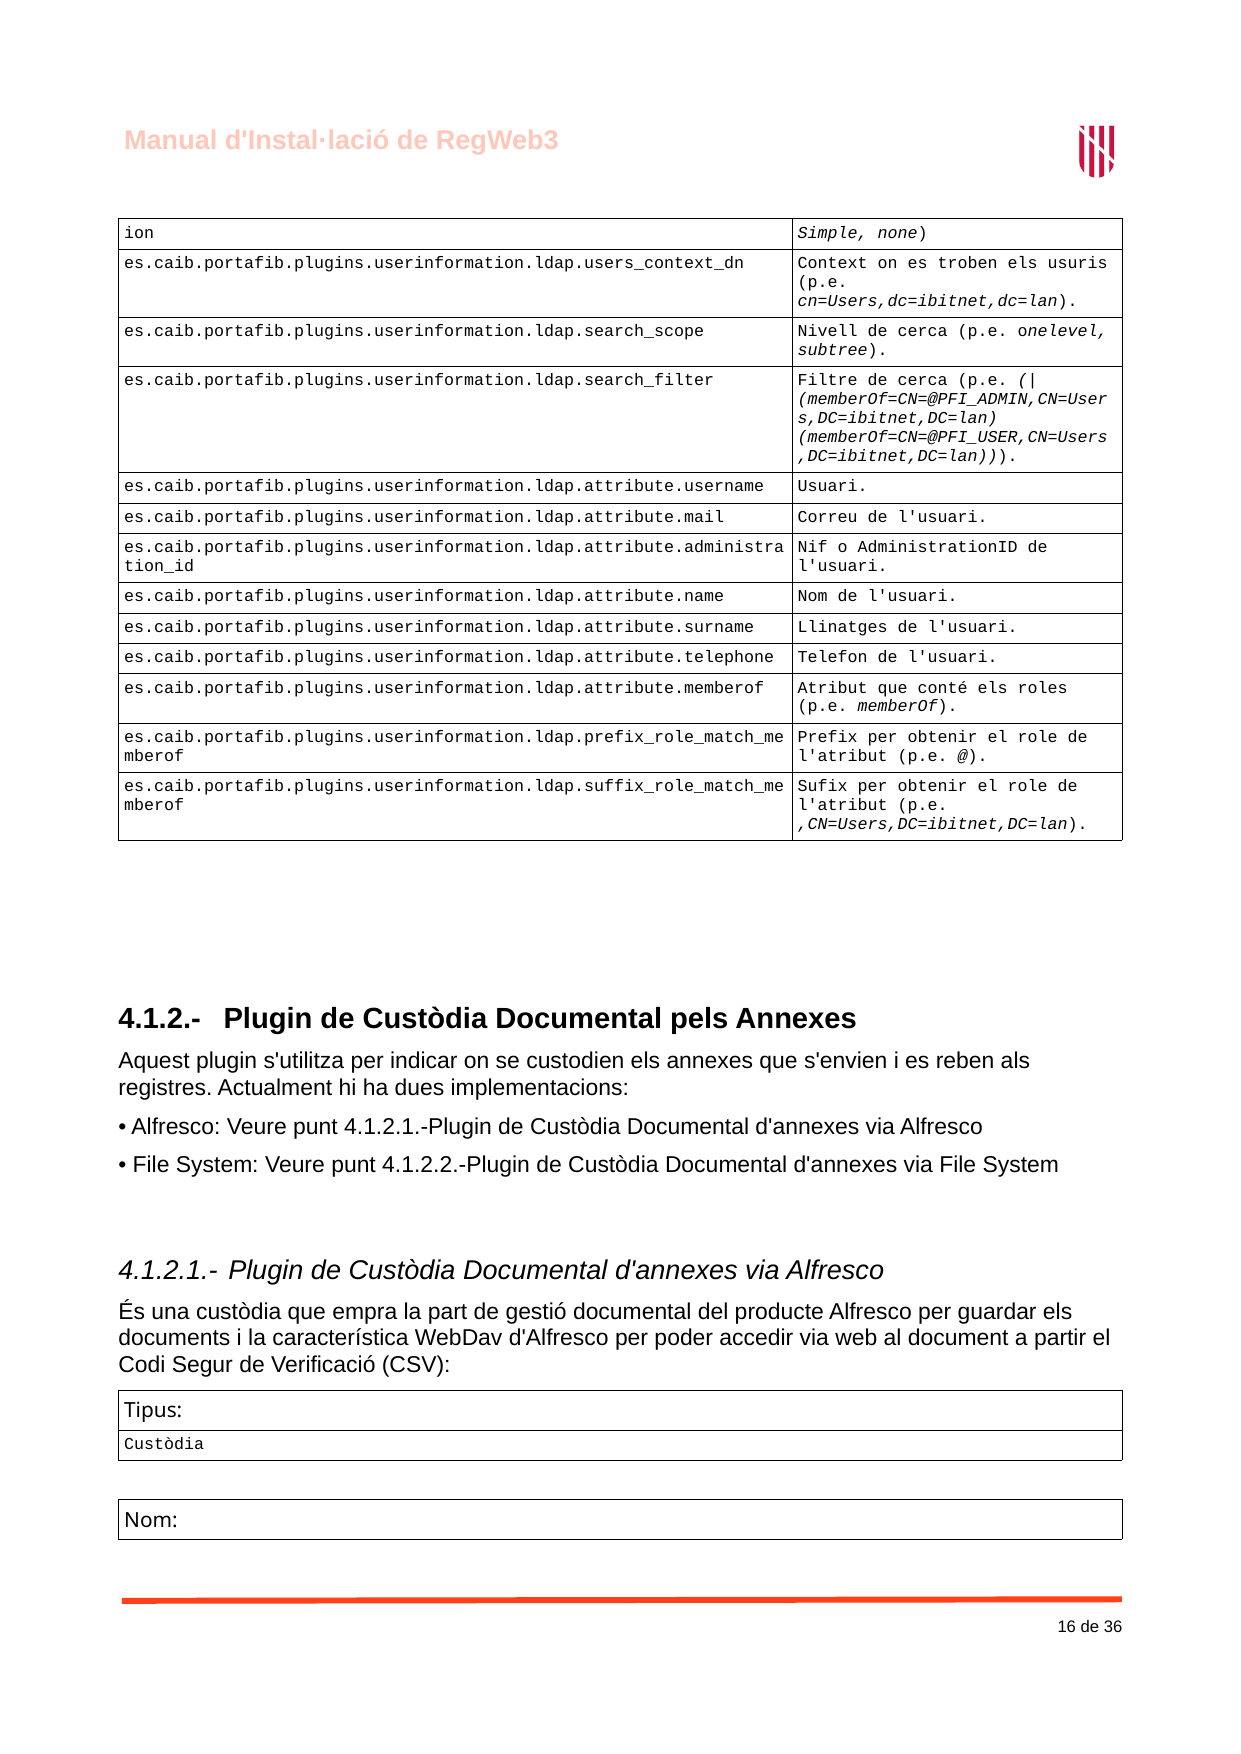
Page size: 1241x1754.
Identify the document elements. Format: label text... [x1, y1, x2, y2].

table_cell es.caib.portafib.plugins.userinformation.ldap.attribute.name [119, 583, 792, 612]
table_cell Sufix per obtenir el role de l'atribut (p.e. ,CN=Users,DC=ibitnet,DC=lan). [793, 773, 1122, 840]
table_cell ion [119, 219, 792, 249]
table_cell es.caib.portafib.plugins.userinformation.ldap.search_scope [119, 318, 792, 366]
table_cell es.caib.portafib.plugins.userinformation.ldap.prefix_role_match_memberof [119, 724, 792, 772]
table_cell es.caib.portafib.plugins.userinformation.ldap.users_context_dn [119, 250, 792, 317]
table_cell Custòdia [119, 1431, 1122, 1460]
table_cell Nom de l'usuari. [793, 583, 1122, 612]
subtitle Plugin de Custòdia Documental d'annexes via Alfresco [118, 1254, 1122, 1285]
table_cell es.caib.portafib.plugins.userinformation.ldap.attribute.username [119, 473, 792, 502]
table_cell Simple, none) [793, 219, 1122, 249]
subtitle Plugin de Custòdia Documental pels Annexes [118, 1001, 1122, 1035]
table_cell Prefix per obtenir el role de l'atribut (p.e. @). [793, 724, 1122, 772]
table_cell es.caib.portafib.plugins.userinformation.ldap.search_filter [119, 367, 792, 472]
table_cell es.caib.portafib.plugins.userinformation.ldap.suffix_role_match_memberof [119, 773, 792, 840]
table_cell es.caib.portafib.plugins.userinformation.ldap.attribute.administration_id [119, 534, 792, 582]
text • Alfresco: Veure punt 4.1.2.1.-Plugin de Custòdia Documental d'annexes via Alfresco [118, 1113, 1122, 1139]
table_cell Correu de l'usuari. [793, 504, 1122, 533]
table_cell Filtre de cerca (p.e. (|(memberOf=CN=@PFI_ADMIN,CN=Users,DC=ibitnet,DC=lan)(memberOf=CN=@PFI_USER,CN=Users,DC=ibitnet,DC=lan))). [793, 367, 1122, 472]
table_cell Nif o AdministrationID de l'usuari. [793, 534, 1122, 582]
table_cell es.caib.portafib.plugins.userinformation.ldap.attribute.memberof [119, 674, 792, 723]
table_cell es.caib.portafib.plugins.userinformation.ldap.attribute.telephone [119, 644, 792, 673]
text És una custòdia que empra la part de gestió documental del producte Alfresco per guardar els documents i la característica WebDav d'Alfresco per poder accedir via web al document a partir el Codi Segur de Verificació (CSV): [118, 1298, 1122, 1377]
table_cell Context on es troben els usuris (p.e. cn=Users,dc=ibitnet,dc=lan). [793, 250, 1122, 317]
table_header Tipus: [119, 1391, 1122, 1429]
table_cell Nivell de cerca (p.e. onelevel, subtree). [793, 318, 1122, 366]
table_cell Llinatges de l'usuari. [793, 614, 1122, 643]
text • File System: Veure punt 4.1.2.2.-Plugin de Custòdia Documental d'annexes via File System [118, 1151, 1122, 1178]
table_cell Atribut que conté els roles (p.e. memberOf). [793, 674, 1122, 723]
picture [1076, 123, 1117, 179]
table_cell es.caib.portafib.plugins.userinformation.ldap.attribute.mail [119, 504, 792, 533]
table_header Nom: [119, 1500, 1122, 1539]
table_cell es.caib.portafib.plugins.userinformation.ldap.attribute.surname [119, 614, 792, 643]
table_cell Usuari. [793, 473, 1122, 502]
table_cell Telefon de l'usuari. [793, 644, 1122, 673]
text Aquest plugin s'utilitza per indicar on se custodien els annexes que s'envien i es reben als registres. Actualment hi ha dues implementacions: [118, 1047, 1122, 1100]
